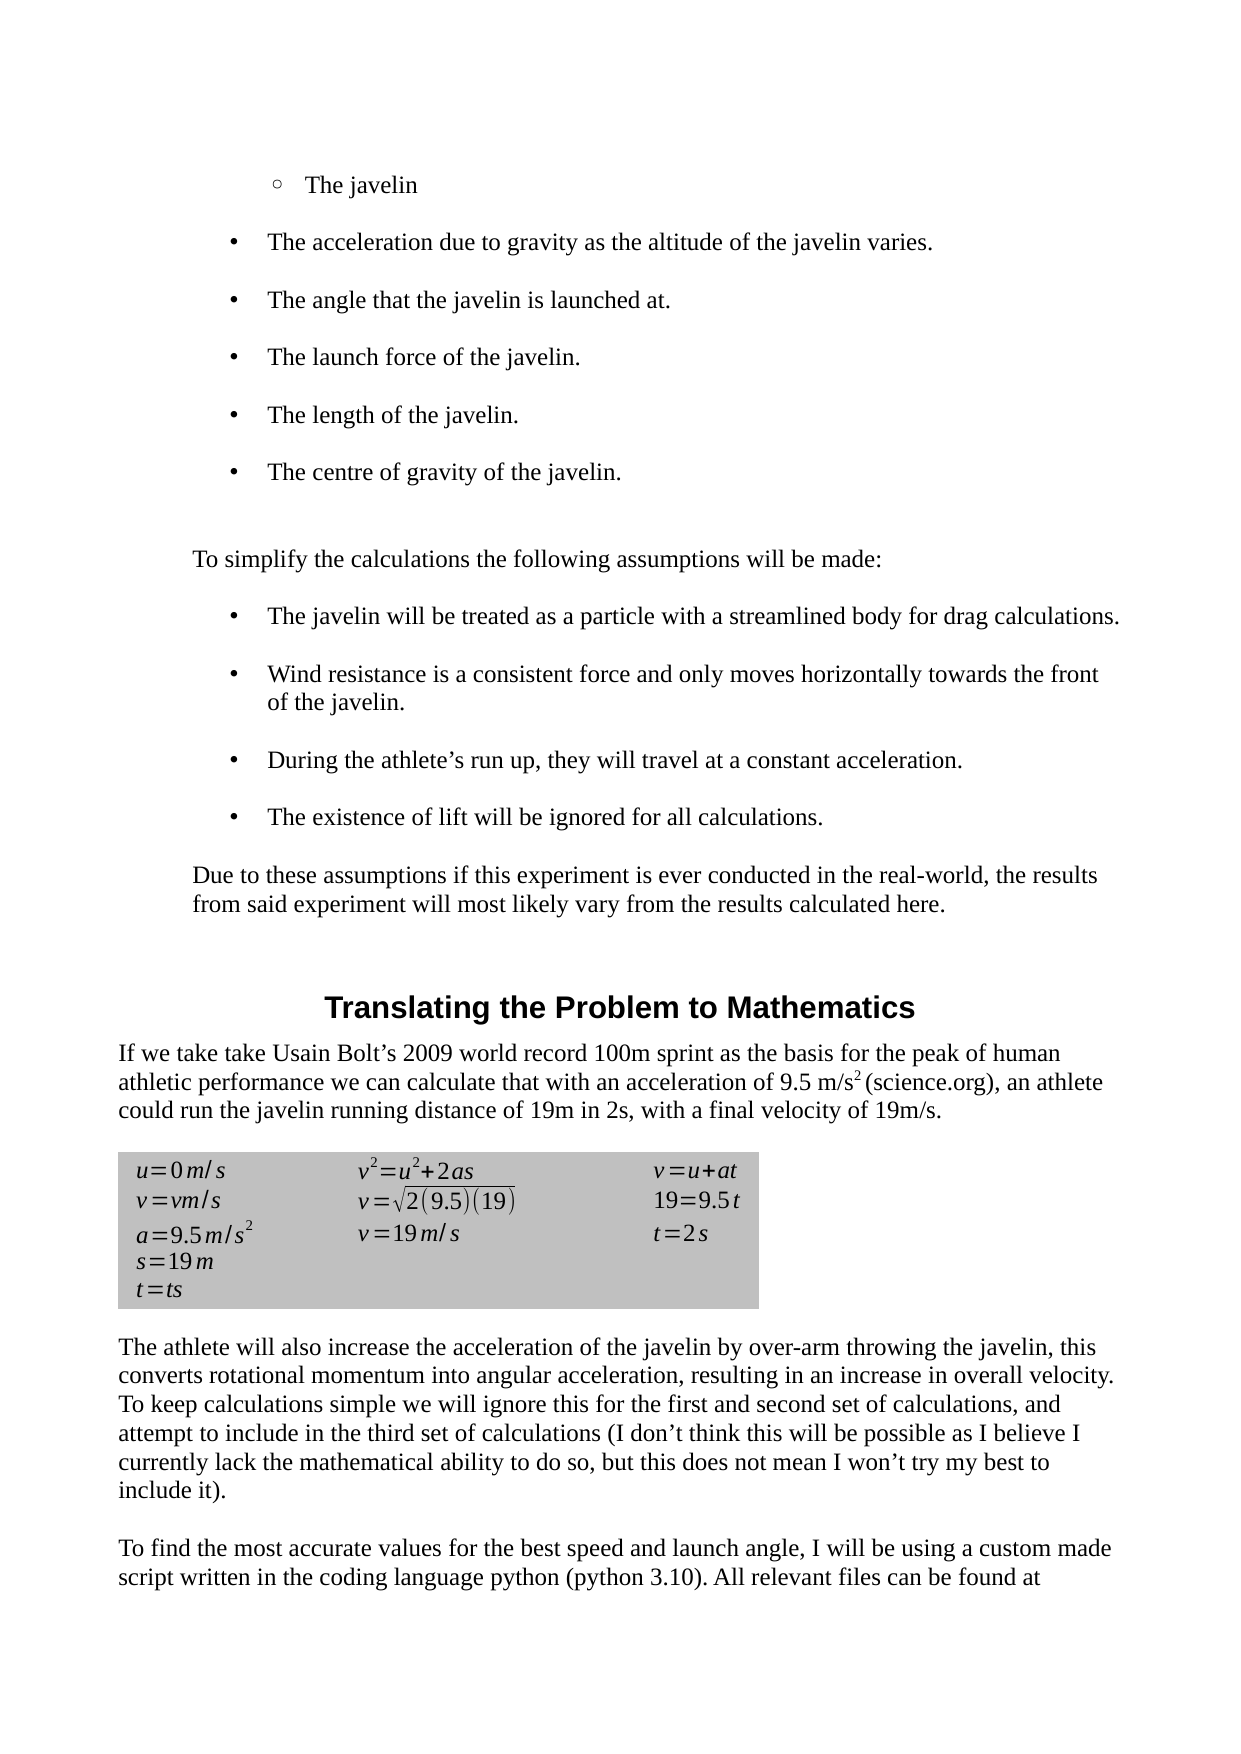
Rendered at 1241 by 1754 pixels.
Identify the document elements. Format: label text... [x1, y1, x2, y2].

list The javelin will be treated as a particle with a streamlined body for drag calculations. [229, 601, 1122, 630]
list The angle that the javelin is launched at. [229, 285, 1122, 314]
list The centre of gravity of the javelin. [229, 457, 1122, 486]
text Due to these assumptions if this experiment is ever conducted in the real-world, the results from said experiment will most likely vary from the results calculated here. [118, 860, 1122, 917]
text The athlete will also increase the acceleration of the javelin by over-arm throwing the javelin, this converts rotational momentum into angular acceleration, resulting in an increase in overall velocity. [118, 1332, 1122, 1389]
list The launch force of the javelin. [229, 342, 1122, 371]
text To simplify the calculations the following assumptions will be made: [118, 544, 1122, 572]
subtitle Translating the Problem to Mathematics [118, 989, 1122, 1026]
text To find the most accurate values for the best speed and launch angle, I will be using a custom made script written in the coding language python (python 3.10). All relevant files can be found at [118, 1533, 1122, 1591]
text If we take take Usain Bolt’s 2009 world record 100m sprint as the basis for the peak of human athletic performance we can calculate that with an acceleration of 9.5 m/s2 (science.org), an athlete could run the javelin running distance of 19m in 2s, with a final velocity of 19m/s. [118, 1038, 1122, 1124]
list The length of the javelin. [229, 400, 1122, 429]
text To keep calculations simple we will ignore this for the first and second set of calculations, and attempt to include in the third set of calculations (I don’t think this will be possible as I believe I currently lack the mathematical ability to do so, but this does not mean I won’t try my best to include it). [118, 1389, 1122, 1504]
list The javelin [267, 170, 1122, 199]
list During the athlete’s run up, they will travel at a constant acceleration. [229, 745, 1122, 774]
list The existence of lift will be ignored for all calculations. [229, 802, 1122, 831]
list Wind resistance is a consistent force and only moves horizontally towards the front of the javelin. [229, 659, 1122, 716]
list The acceleration due to gravity as the altitude of the javelin varies. [229, 227, 1122, 256]
